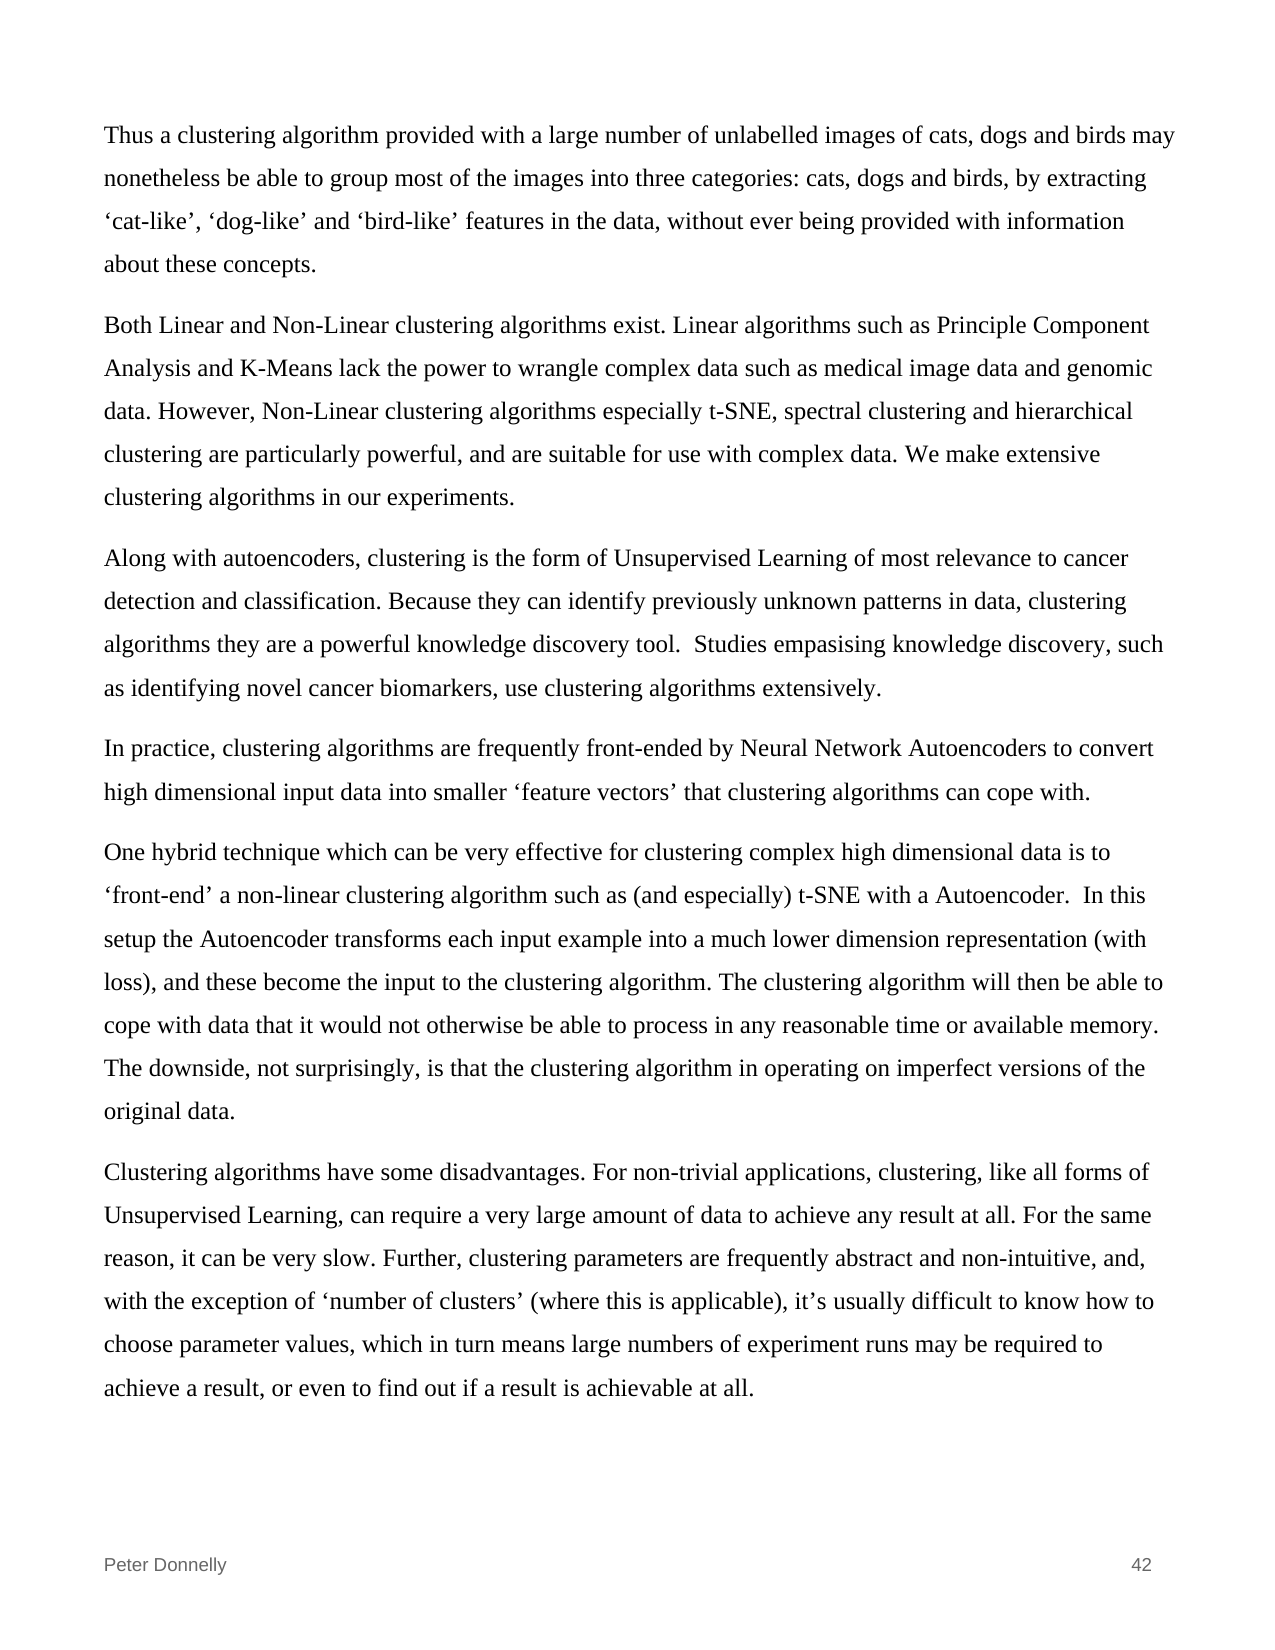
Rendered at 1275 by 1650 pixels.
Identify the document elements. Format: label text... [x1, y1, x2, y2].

text Thus a clustering algorithm provided with a large number of unlabelled images of cats, dogs and birds may nonetheless be able to group most of the images into three categories: cats, dogs and birds, by extracting ‘cat-like’, ‘dog-like’ and ‘bird-like’ features in the data, without ever being provided with information about these concepts. [103, 120, 1181, 278]
text In practice, clustering algorithms are frequently front-ended by Neural Network Autoencoders to convert high dimensional input data into smaller ‘feature vectors’ that clustering algorithms can cope with. [103, 733, 1181, 805]
text Both Linear and Non-Linear clustering algorithms exist. Linear algorithms such as Principle Component Analysis and K-Means lack the power to wrangle complex data such as medical image data and genomic data. However, Non-Linear clustering algorithms especially t-SNE, spectral clustering and hierarchical clustering are particularly powerful, and are suitable for use with complex data. We make extensive clustering algorithms in our experiments. [103, 310, 1181, 511]
text Along with autoencoders, clustering is the form of Unsupervised Learning of most relevance to cancer detection and classification. Because they can identify previously unknown patterns in data, clustering algorithms they are a powerful knowledge discovery tool. Studies empasising knowledge discovery, such as identifying novel cancer biomarkers, use clustering algorithms extensively. [103, 543, 1181, 701]
text Clustering algorithms have some disadvantages. For non-trivial applications, clustering, like all forms of Unsupervised Learning, can require a very large amount of data to achieve any result at all. For the same reason, it can be very slow. Further, clustering parameters are frequently abstract and non-intuitive, and, with the exception of ‘number of clusters’ (where this is applicable), it’s usually difficult to know how to choose parameter values, which in turn means large numbers of experiment runs may be required to achieve a result, or even to find out if a result is achievable at all. [103, 1157, 1181, 1401]
text One hybrid technique which can be very effective for clustering complex high dimensional data is to ‘front-end’ a non-linear clustering algorithm such as (and especially) t-SNE with a Autoencoder. In this setup the Autoencoder transforms each input example into a much lower dimension representation (with loss), and these become the input to the clustering algorithm. The clustering algorithm will then be able to cope with data that it would not otherwise be able to process in any reasonable time or available memory. The downside, not surprisingly, is that the clustering algorithm in operating on imperfect versions of the original data. [103, 837, 1181, 1125]
